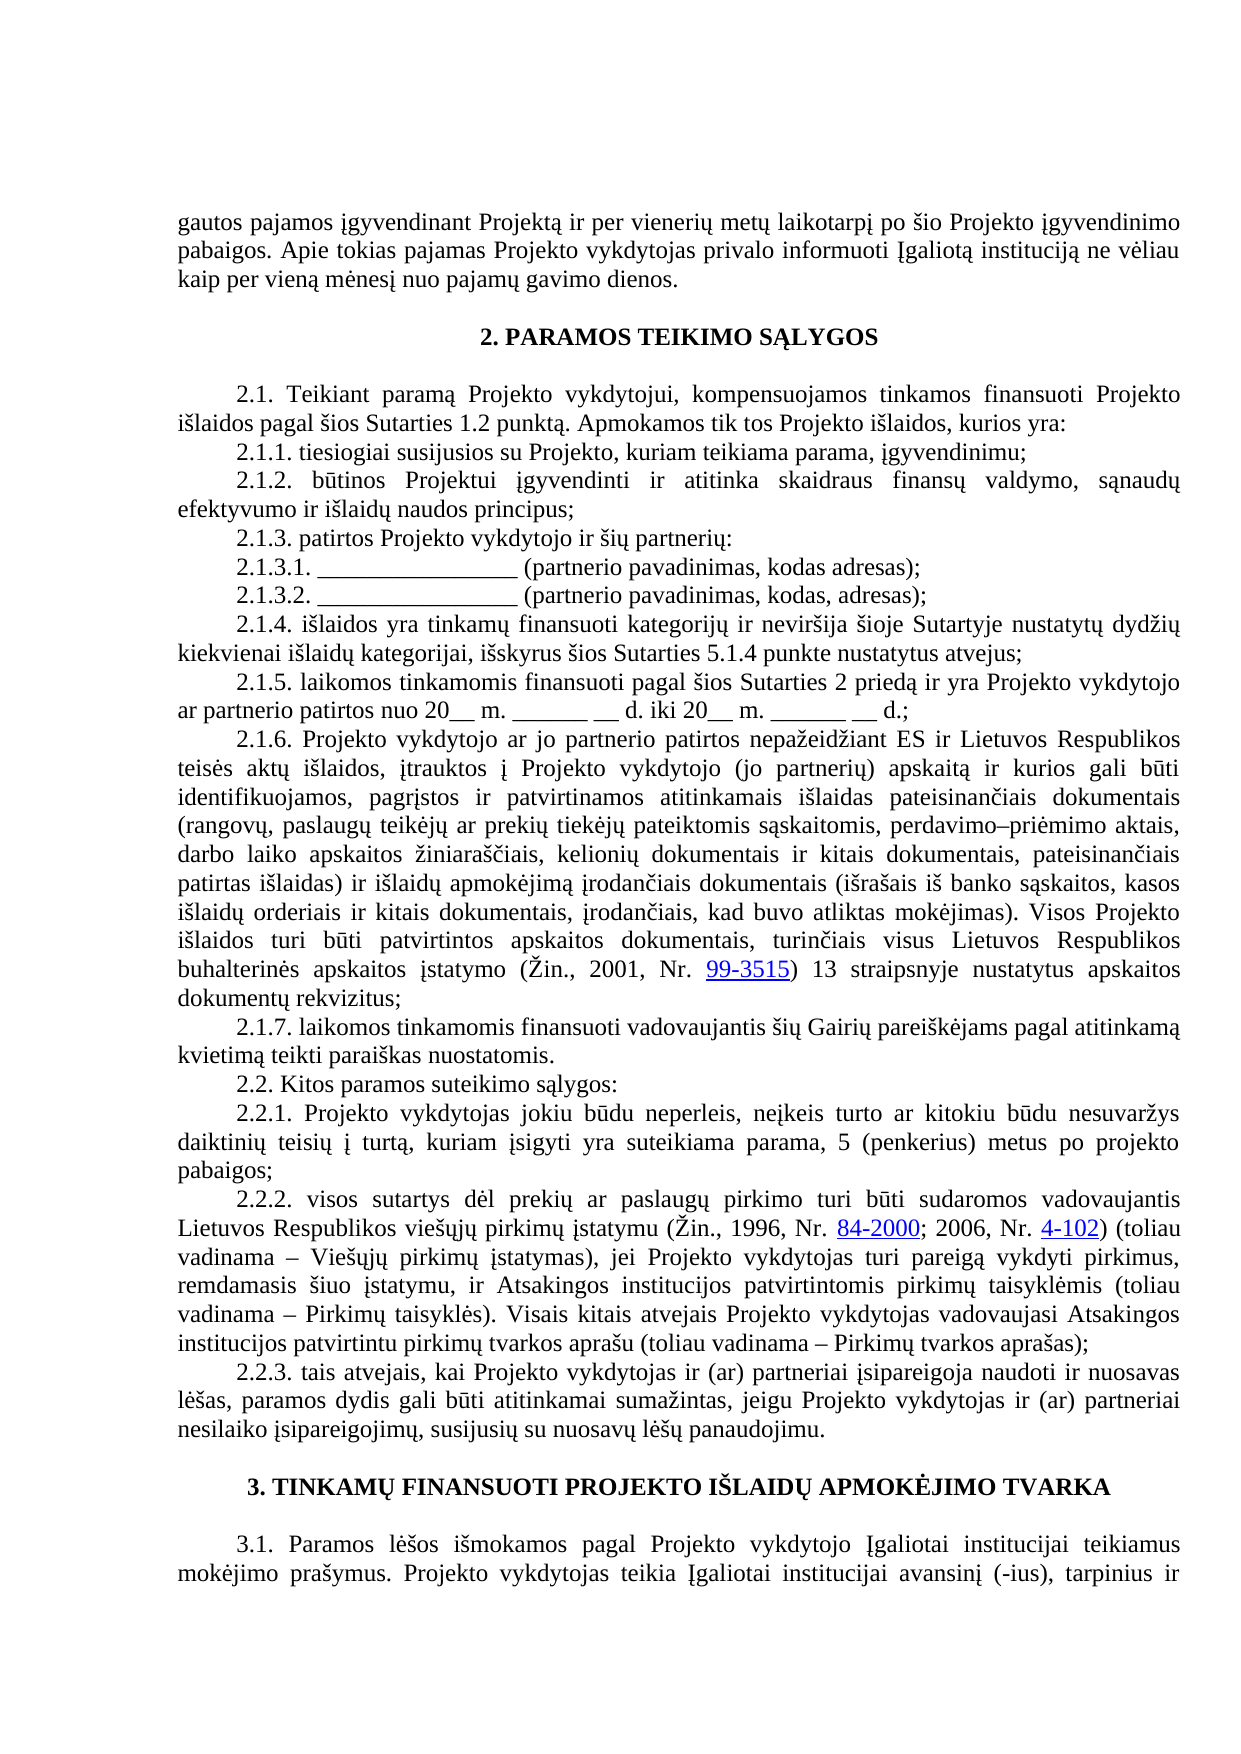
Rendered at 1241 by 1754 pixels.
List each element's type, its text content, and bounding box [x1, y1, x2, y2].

text 2.1.5. laikomos tinkamomis finansuoti pagal šios Sutarties 2 priedą ir yra Projekto vykdytojo ar partnerio patirtos nuo 20__ m. ______ __ d. iki 20__ m. ______ __ d.; [177, 667, 1181, 724]
text 2.1.1. tiesiogiai susijusios su Projekto, kuriam teikiama parama, įgyvendinimu; [177, 437, 1181, 465]
text 2.1.3.2. ________________ (partnerio pavadinimas, kodas, adresas); [177, 580, 1181, 609]
text 3.1. Paramos lėšos išmokamos pagal Projekto vykdytojo Įgaliotai institucijai teikiamus mokėjimo prašymus. Projekto vykdytojas teikia Įgaliotai institucijai avansinį (-ius), tarpinius ir [177, 1529, 1181, 1587]
text 2.1.7. laikomos tinkamomis finansuoti vadovaujantis šių Gairių pareiškėjams pagal atitinkamą kvietimą teikti paraiškas nuostatomis. [177, 1012, 1181, 1069]
text 2.2. Kitos paramos suteikimo sąlygos: [177, 1069, 1181, 1098]
text gautos pajamos įgyvendinant Projektą ir per vienerių metų laikotarpį po šio Projekto įgyvendinimo pabaigos. Apie tokias pajamas Projekto vykdytojas privalo informuoti Įgaliotą instituciją ne vėliau kaip per vieną mėnesį nuo pajamų gavimo dienos. [177, 207, 1181, 293]
text 2.1.2. būtinos Projektui įgyvendinti ir atitinka skaidraus finansų valdymo, sąnaudų efektyvumo ir išlaidų naudos principus; [177, 465, 1181, 523]
text 2.2.3. tais atvejais, kai Projekto vykdytojas ir (ar) partneriai įsipareigoja naudoti ir nuosavas lėšas, paramos dydis gali būti atitinkamai sumažintas, jeigu Projekto vykdytojas ir (ar) partneriai nesilaiko įsipareigojimų, susijusių su nuosavų lėšų panaudojimu. [177, 1357, 1181, 1443]
text 2.1.3.1. ________________ (partnerio pavadinimas, kodas adresas); [177, 552, 1181, 580]
text 2.1.4. išlaidos yra tinkamų finansuoti kategorijų ir neviršija šioje Sutartyje nustatytų dydžių kiekvienai išlaidų kategorijai, išskyrus šios Sutarties 5.1.4 punkte nustatytus atvejus; [177, 609, 1181, 667]
text 2.2.1. Projekto vykdytojas jokiu būdu neperleis, neįkeis turto ar kitokiu būdu nesuvaržys daiktinių teisių į turtą, kuriam įsigyti yra suteikiama parama, 5 (penkerius) metus po projekto pabaigos; [177, 1098, 1181, 1184]
text 2.1.6. Projekto vykdytojo ar jo partnerio patirtos nepažeidžiant ES ir Lietuvos Respublikos teisės aktų išlaidos, įtrauktos į Projekto vykdytojo (jo partnerių) apskaitą ir kurios gali būti identifikuojamos, pagrįstos ir patvirtinamos atitinkamais išlaidas pateisinančiais dokumentais (rangovų, paslaugų teikėjų ar prekių tiekėjų pateiktomis sąskaitomis, perdavimo–priėmimo aktais, darbo laiko apskaitos žiniaraščiais, kelionių dokumentais ir kitais dokumentais, pateisinančiais patirtas išlaidas) ir išlaidų apmokėjimą įrodančiais dokumentais (išrašais iš banko sąskaitos, kasos išlaidų orderiais ir kitais dokumentais, įrodančiais, kad buvo atliktas mokėjimas). Visos Projekto išlaidos turi būti patvirtintos apskaitos dokumentais, turinčiais visus Lietuvos Respublikos buhalterinės apskaitos įstatymo (Žin., 2001, Nr. 99-3515) 13 straipsnyje nustatytus apskaitos dokumentų rekvizitus; [177, 724, 1181, 1012]
text 2.2.2. visos sutartys dėl prekių ar paslaugų pirkimo turi būti sudaromos vadovaujantis Lietuvos Respublikos viešųjų pirkimų įstatymu (Žin., 1996, Nr. 84-2000; 2006, Nr. 4-102) (toliau vadinama – Viešųjų pirkimų įstatymas), jei Projekto vykdytojas turi pareigą vykdyti pirkimus, remdamasis šiuo įstatymu, ir Atsakingos institucijos patvirtintomis pirkimų taisyklėmis (toliau vadinama – Pirkimų taisyklės). Visais kitais atvejais Projekto vykdytojas vadovaujasi Atsakingos institucijos patvirtintu pirkimų tvarkos aprašu (toliau vadinama – Pirkimų tvarkos aprašas); [177, 1184, 1181, 1357]
text 3. TINKAMŲ FINANSUOTI PROJEKTO IŠLAIDŲ APMOKĖJIMO TVARKA [177, 1472, 1181, 1500]
text 2. PARAMOS TEIKIMO SĄLYGOS [177, 322, 1181, 350]
text 2.1. Teikiant paramą Projekto vykdytojui, kompensuojamos tinkamos finansuoti Projekto išlaidos pagal šios Sutarties 1.2 punktą. Apmokamos tik tos Projekto išlaidos, kurios yra: [177, 379, 1181, 437]
text 2.1.3. patirtos Projekto vykdytojo ir šių partnerių: [177, 523, 1181, 552]
